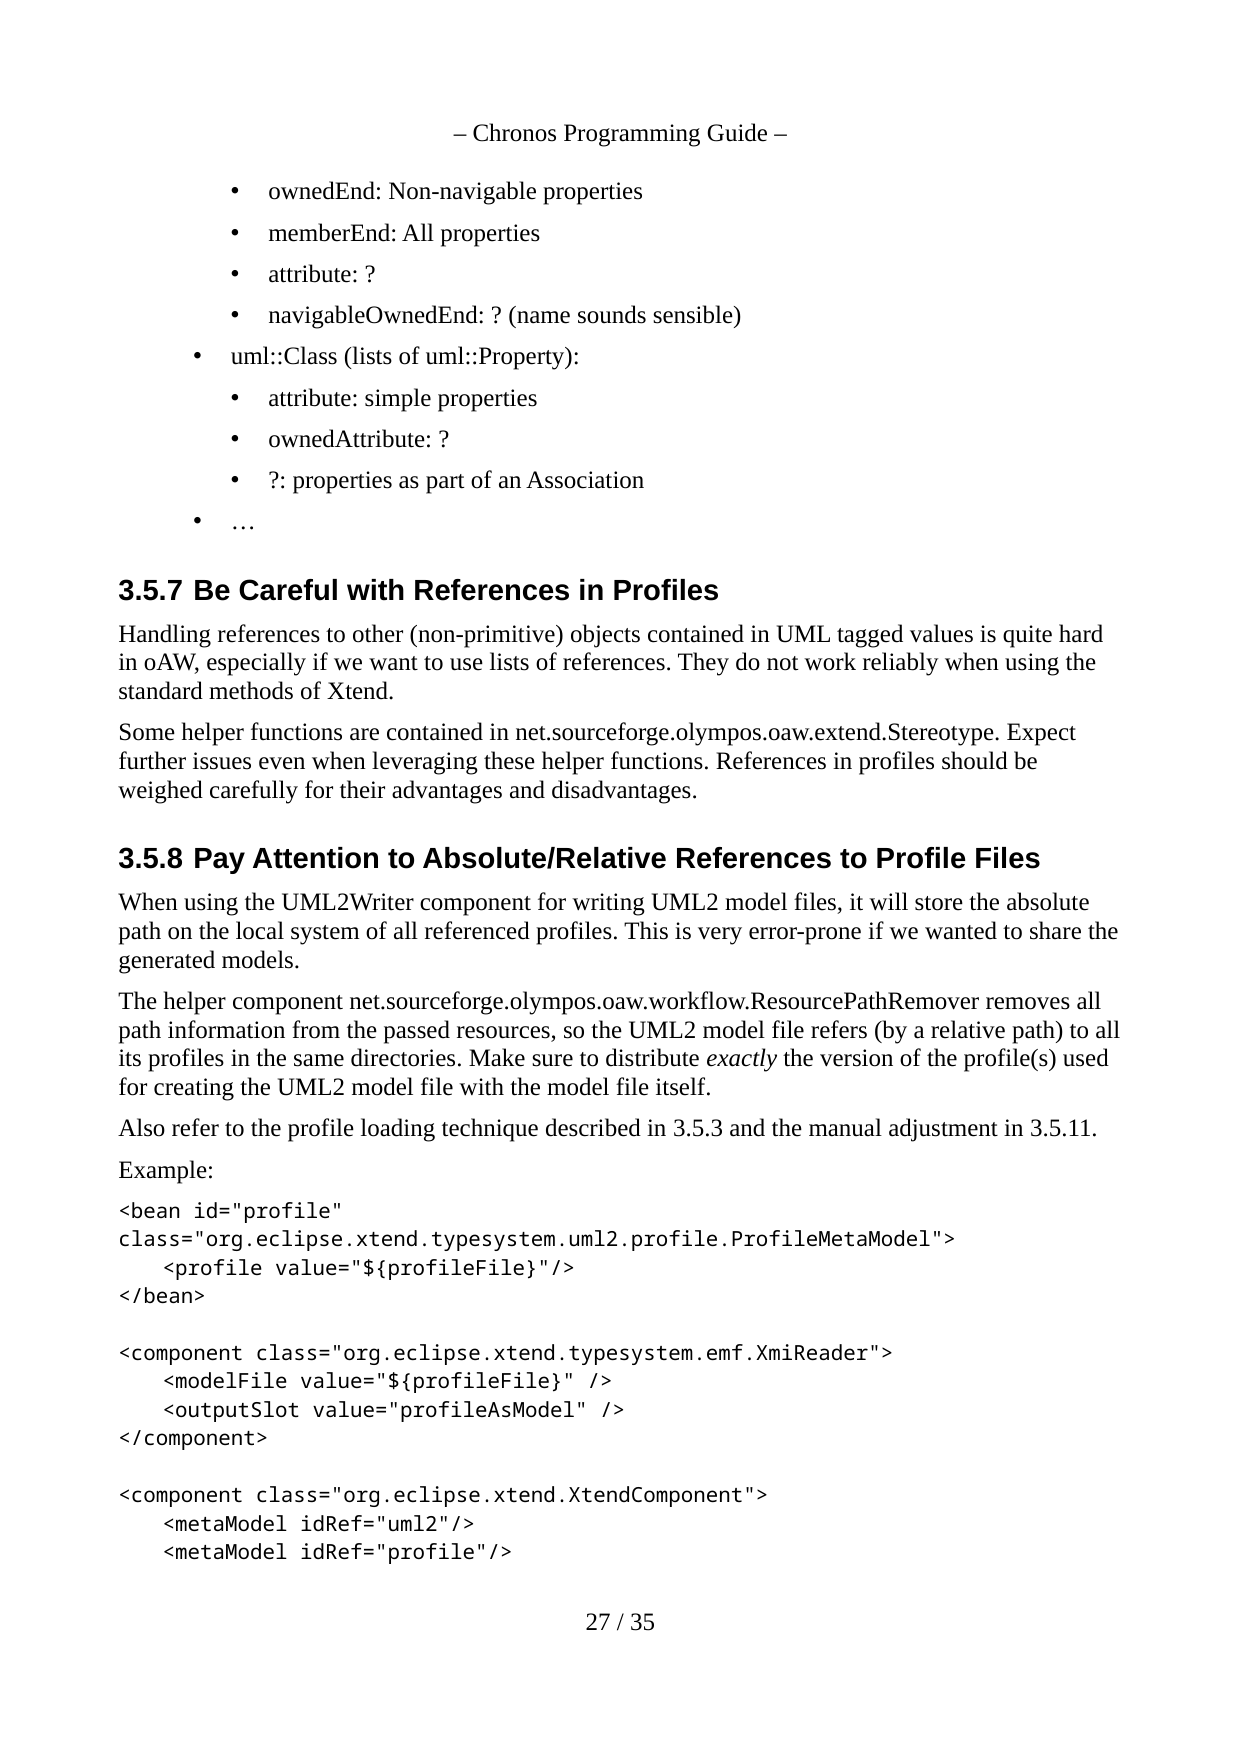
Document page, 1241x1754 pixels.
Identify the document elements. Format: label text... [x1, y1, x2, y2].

text </bean> [118, 1281, 1122, 1310]
text Handling references to other (non-primitive) objects contained in UML tagged values is quite hard in oAW, especially if we want to use lists of references. They do not work reliably when using the standard methods of Xtend. [118, 619, 1122, 705]
text <component class="org.eclipse.xtend.XtendComponent"> [118, 1480, 1122, 1509]
list attribute: ? [231, 259, 1122, 288]
list navigableOwnedEnd: ? (name sounds sensible) [231, 300, 1122, 329]
list ownedEnd: Non-navigable properties [231, 176, 1122, 205]
text The helper component net.sourceforge.olympos.oaw.workflow.ResourcePathRemover removes all path information from the passed resources, so the UML2 model file refers (by a relative path) to all its profiles in the same directories. Make sure to distribute exactly the version of the profile(s) used for creating the UML2 model file with the model file itself. [118, 986, 1122, 1101]
list … [193, 506, 1122, 535]
text <component class="org.eclipse.xtend.typesystem.emf.XmiReader"> [118, 1338, 1122, 1367]
text Example: [118, 1155, 1122, 1183]
text When using the UML2Writer component for writing UML2 model files, it will store the absolute path on the local system of all referenced profiles. This is very error-prone if we wanted to share the generated models. [118, 887, 1122, 973]
list attribute: simple properties [231, 383, 1122, 411]
text Some helper functions are contained in net.sourceforge.olympos.oaw.extend.Stereotype. Expect further issues even when leveraging these helper functions. References in profiles should be weighed carefully for their advantages and disadvantages. [118, 717, 1122, 804]
subtitle Pay Attention to Absolute/Relative References to Profile Files [118, 841, 1122, 875]
list ownedAttribute: ? [231, 424, 1122, 453]
text <modelFile value="${profileFile}" /> [118, 1367, 1122, 1395]
subtitle Be Careful with References in Profiles [118, 573, 1122, 606]
text <outputSlot value="profileAsModel" /> [118, 1395, 1122, 1423]
text Also refer to the profile loading technique described in 3.5.3 and the manual adjustment in 3.5.11. [118, 1113, 1122, 1142]
text <metaModel idRef="profile"/> [118, 1537, 1122, 1566]
list memberEnd: All properties [231, 218, 1122, 246]
list uml::Class (lists of uml::Property): [193, 341, 1122, 370]
text </component> [118, 1423, 1122, 1452]
list ?: properties as part of an Association [231, 465, 1122, 494]
text <bean id="profile" class="org.eclipse.xtend.typesystem.uml2.profile.ProfileMetaModel"> [118, 1196, 1122, 1253]
text <profile value="${profileFile}"/> [118, 1253, 1122, 1281]
text <metaModel idRef="uml2"/> [118, 1509, 1122, 1537]
